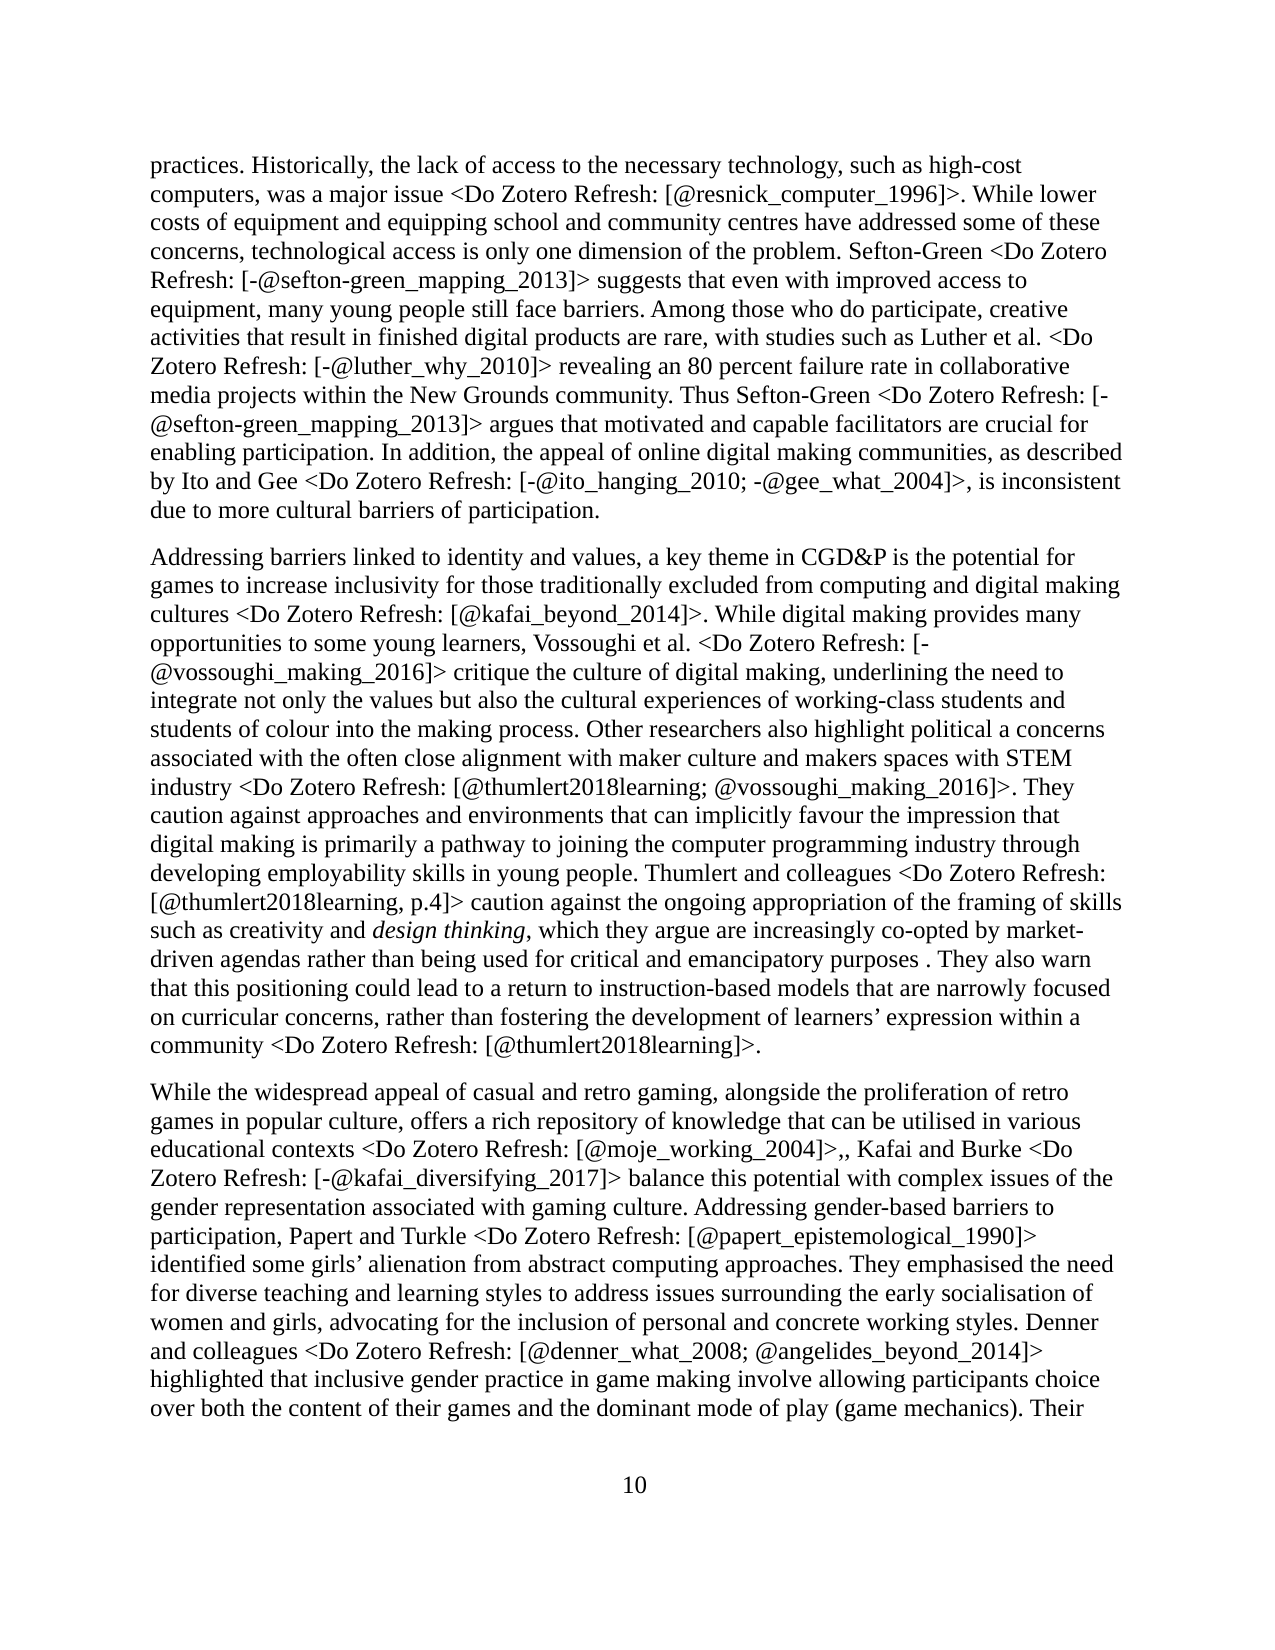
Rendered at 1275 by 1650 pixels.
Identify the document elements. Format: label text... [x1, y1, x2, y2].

text practices. Historically, the lack of access to the necessary technology, such as high-cost computers, was a major issue <Do Zotero Refresh: [@resnick_computer_1996]>. While lower costs of equipment and equipping school and community centres have addressed some of these concerns, technological access is only one dimension of the problem. Sefton-Green <Do Zotero Refresh: [-@sefton-green_mapping_2013]> suggests that even with improved access to equipment, many young people still face barriers. Among those who do participate, creative activities that result in finished digital products are rare, with studies such as Luther et al. <Do Zotero Refresh: [-@luther_why_2010]> revealing an 80 percent failure rate in collaborative media projects within the New Grounds community. Thus Sefton-Green <Do Zotero Refresh: [-@sefton-green_mapping_2013]> argues that motivated and capable facilitators are crucial for enabling participation. In addition, the appeal of online digital making communities, as described by Ito and Gee <Do Zotero Refresh: [-@ito_hanging_2010; -@gee_what_2004]>, is inconsistent due to more cultural barriers of participation. [150, 150, 1125, 524]
text Addressing barriers linked to identity and values, a key theme in CGD&P is the potential for games to increase inclusivity for those traditionally excluded from computing and digital making cultures <Do Zotero Refresh: [@kafai_beyond_2014]>. While digital making provides many opportunities to some young learners, Vossoughi et al. <Do Zotero Refresh: [-@vossoughi_making_2016]> critique the culture of digital making, underlining the need to integrate not only the values but also the cultural experiences of working-class students and students of colour into the making process. Other researchers also highlight political a concerns associated with the often close alignment with maker culture and makers spaces with STEM industry <Do Zotero Refresh: [@thumlert2018learning; @vossoughi_making_2016]>. They caution against approaches and environments that can implicitly favour the impression that digital making is primarily a pathway to joining the computer programming industry through developing employability skills in young people. Thumlert and colleagues <Do Zotero Refresh: [@thumlert2018learning, p.4]> caution against the ongoing appropriation of the framing of skills such as creativity and design thinking, which they argue are increasingly co-opted by market-driven agendas rather than being used for critical and emancipatory purposes . They also warn that this positioning could lead to a return to instruction-based models that are narrowly focused on curricular concerns, rather than fostering the development of learners’ expression within a community <Do Zotero Refresh: [@thumlert2018learning]>. [150, 542, 1125, 1059]
text While the widespread appeal of casual and retro gaming, alongside the proliferation of retro games in popular culture, offers a rich repository of knowledge that can be utilised in various educational contexts <Do Zotero Refresh: [@moje_working_2004]>,, Kafai and Burke <Do Zotero Refresh: [-@kafai_diversifying_2017]> balance this potential with complex issues of the gender representation associated with gaming culture. Addressing gender-based barriers to participation, Papert and Turkle <Do Zotero Refresh: [@papert_epistemological_1990]> identified some girls’ alienation from abstract computing approaches. They emphasised the need for diverse teaching and learning styles to address issues surrounding the early socialisation of women and girls, advocating for the inclusion of personal and concrete working styles. Denner and colleagues <Do Zotero Refresh: [@denner_what_2008; @angelides_beyond_2014]> highlighted that inclusive gender practice in game making involve allowing participants choice over both the content of their games and the dominant mode of play (game mechanics). Their [150, 1077, 1125, 1422]
